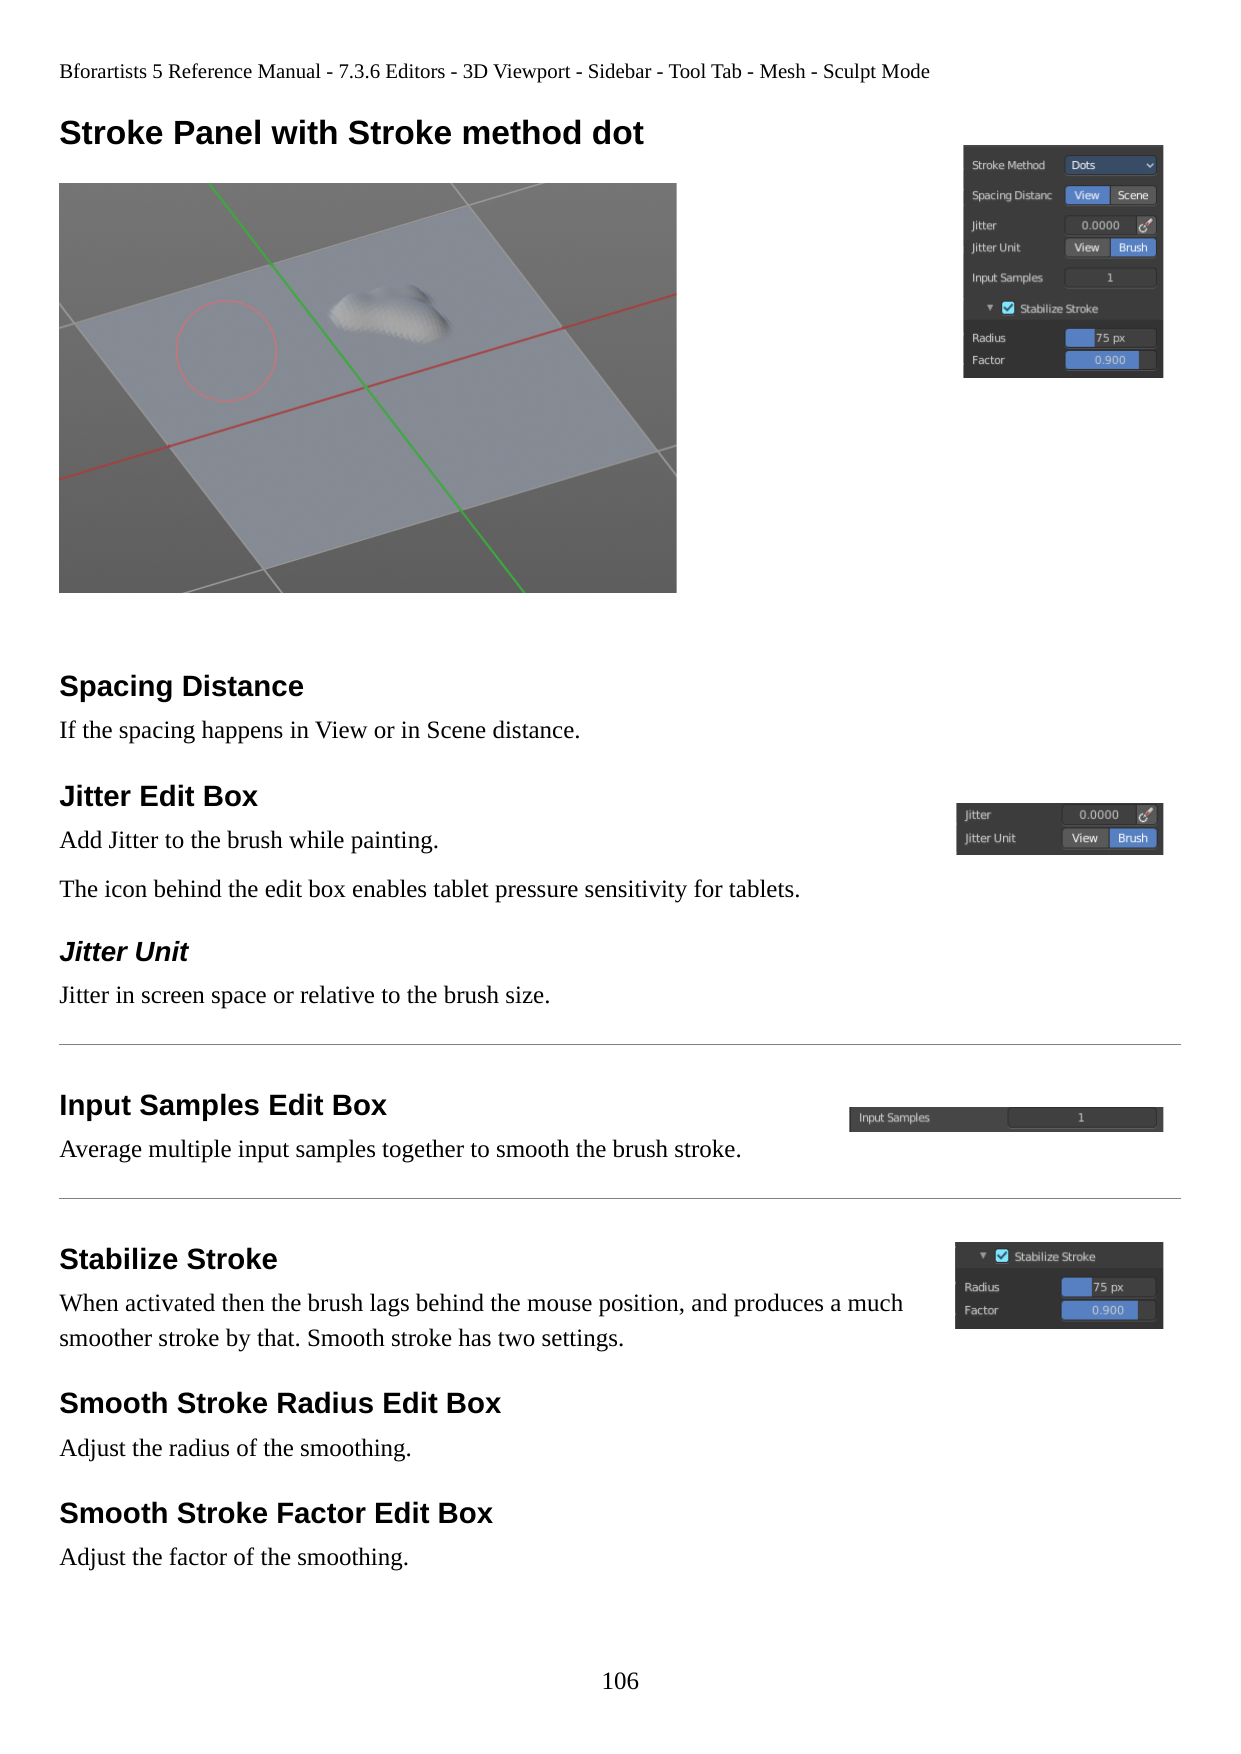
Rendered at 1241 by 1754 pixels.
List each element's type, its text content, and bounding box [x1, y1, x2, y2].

subtitle Stabilize Stroke [59, 1242, 955, 1276]
subtitle [1164, 1242, 1181, 1276]
subtitle Smooth Stroke Factor Edit Box [59, 1496, 1181, 1530]
text Adjust the factor of the smoothing. [59, 1542, 1181, 1571]
subtitle Input Samples Edit Box [59, 1088, 1181, 1122]
subtitle Stroke Panel with Stroke method dot [59, 113, 1181, 151]
picture [956, 803, 1164, 855]
subtitle Smooth Stroke Radius Edit Box [59, 1386, 1181, 1420]
text Average multiple input samples together to smooth the brush stroke. [59, 1134, 1181, 1163]
picture [59, 183, 677, 593]
text When activated then the brush lags behind the mouse position, and produces a much smoother stroke by that. Smooth stroke has two settings. [59, 1288, 1181, 1351]
subtitle Jitter Edit Box [59, 779, 1181, 813]
subtitle Spacing Distance [59, 669, 1181, 703]
text The icon behind the edit box enables tablet pressure sensitivity for tablets. [59, 874, 1181, 903]
subtitle Jitter Unit [59, 936, 1181, 968]
picture [849, 1107, 1164, 1132]
picture [955, 1242, 1164, 1329]
text Jitter in screen space or relative to the brush size. [59, 980, 1181, 1009]
text If the spacing happens in View or in Scene distance. [59, 715, 1181, 744]
text Add Jitter to the brush while painting. [59, 825, 956, 854]
text Adjust the radius of the smoothing. [59, 1433, 1181, 1461]
picture [963, 145, 1164, 378]
